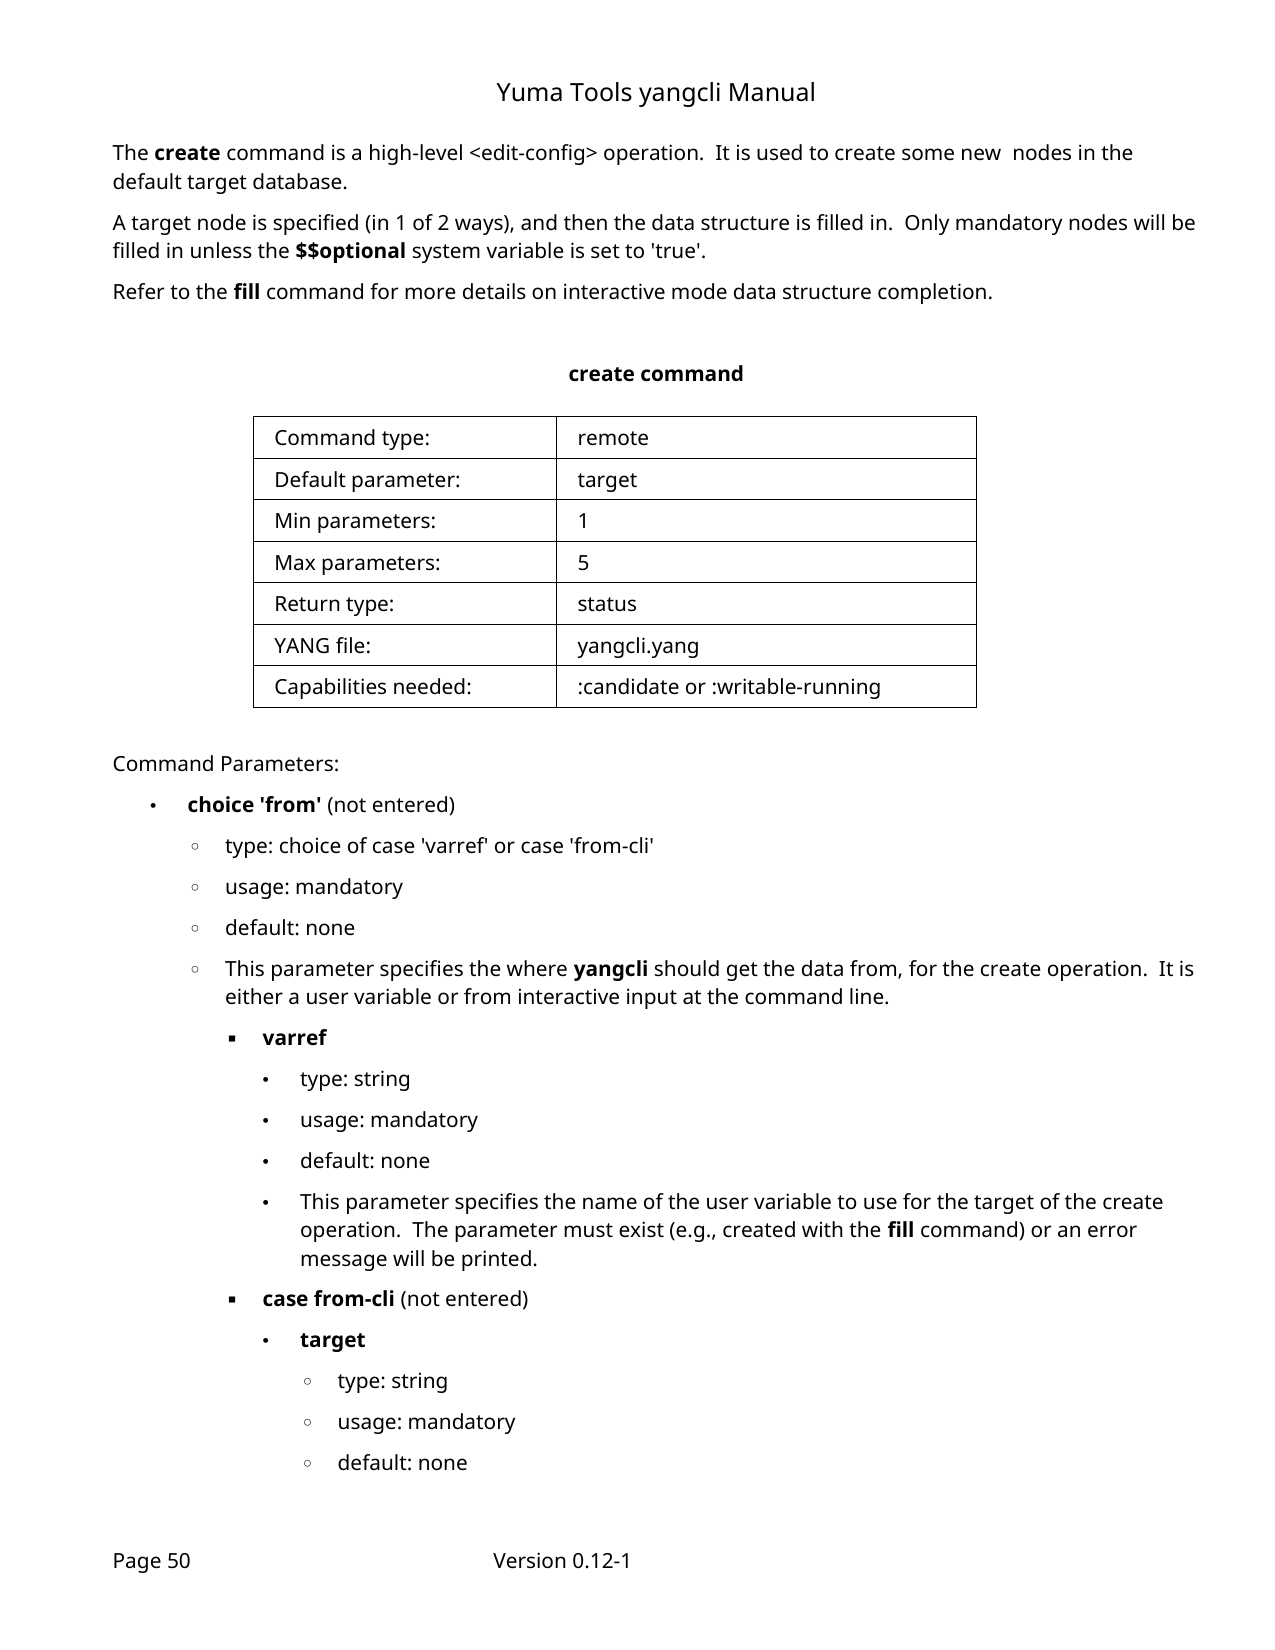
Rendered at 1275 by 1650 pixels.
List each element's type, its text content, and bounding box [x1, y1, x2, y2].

table_cell :candidate or :writable-running [557, 666, 976, 707]
list default: none [262, 1146, 1200, 1174]
list type: choice of case 'varref' or case 'from-cli' [187, 831, 1200, 859]
table_cell Return type: [254, 583, 556, 624]
list usage: mandatory [262, 1105, 1200, 1133]
text Refer to the fill command for more details on interactive mode data structure completion. [112, 277, 1200, 306]
list This parameter specifies the where yangcli should get the data from, for the create operation. It is either a user variable or from interactive input at the command line. [187, 954, 1200, 1011]
list usage: mandatory [187, 872, 1200, 900]
table_cell 1 [557, 500, 976, 541]
table_cell Default parameter: [254, 459, 556, 499]
text A target node is specified (in 1 of 2 ways), and then the data structure is filled in. Only mandatory nodes will be filled in unless the $$optional system variable is set to 'true'. [112, 208, 1200, 265]
list default: none [300, 1448, 1200, 1477]
table_cell YANG file: [254, 625, 556, 665]
subtitle create command [127, 359, 1185, 388]
list usage: mandatory [300, 1407, 1200, 1436]
table_cell status [557, 583, 976, 624]
table_cell target [557, 459, 976, 499]
table_header remote [557, 417, 976, 458]
table_cell Capabilities needed: [254, 666, 556, 707]
table_cell Max parameters: [254, 542, 556, 582]
list varref [225, 1023, 1200, 1051]
table_cell Min parameters: [254, 500, 556, 541]
table_cell 5 [557, 542, 976, 582]
list target [262, 1326, 1200, 1354]
table_header Command type: [254, 417, 556, 458]
list case from-cli (not entered) [225, 1284, 1200, 1313]
text The create command is a high-level <edit-config> operation. It is used to create some new nodes in the default target database. [112, 138, 1200, 195]
list This parameter specifies the name of the user variable to use for the target of the create operation. The parameter must exist (e.g., created with the fill command) or an error message will be printed. [262, 1187, 1200, 1272]
list type: string [262, 1064, 1200, 1092]
list type: string [300, 1366, 1200, 1395]
list choice 'from' (not entered) [150, 790, 1200, 818]
table_cell yangcli.yang [557, 625, 976, 665]
text Command Parameters: [112, 749, 1200, 777]
list default: none [187, 913, 1200, 941]
